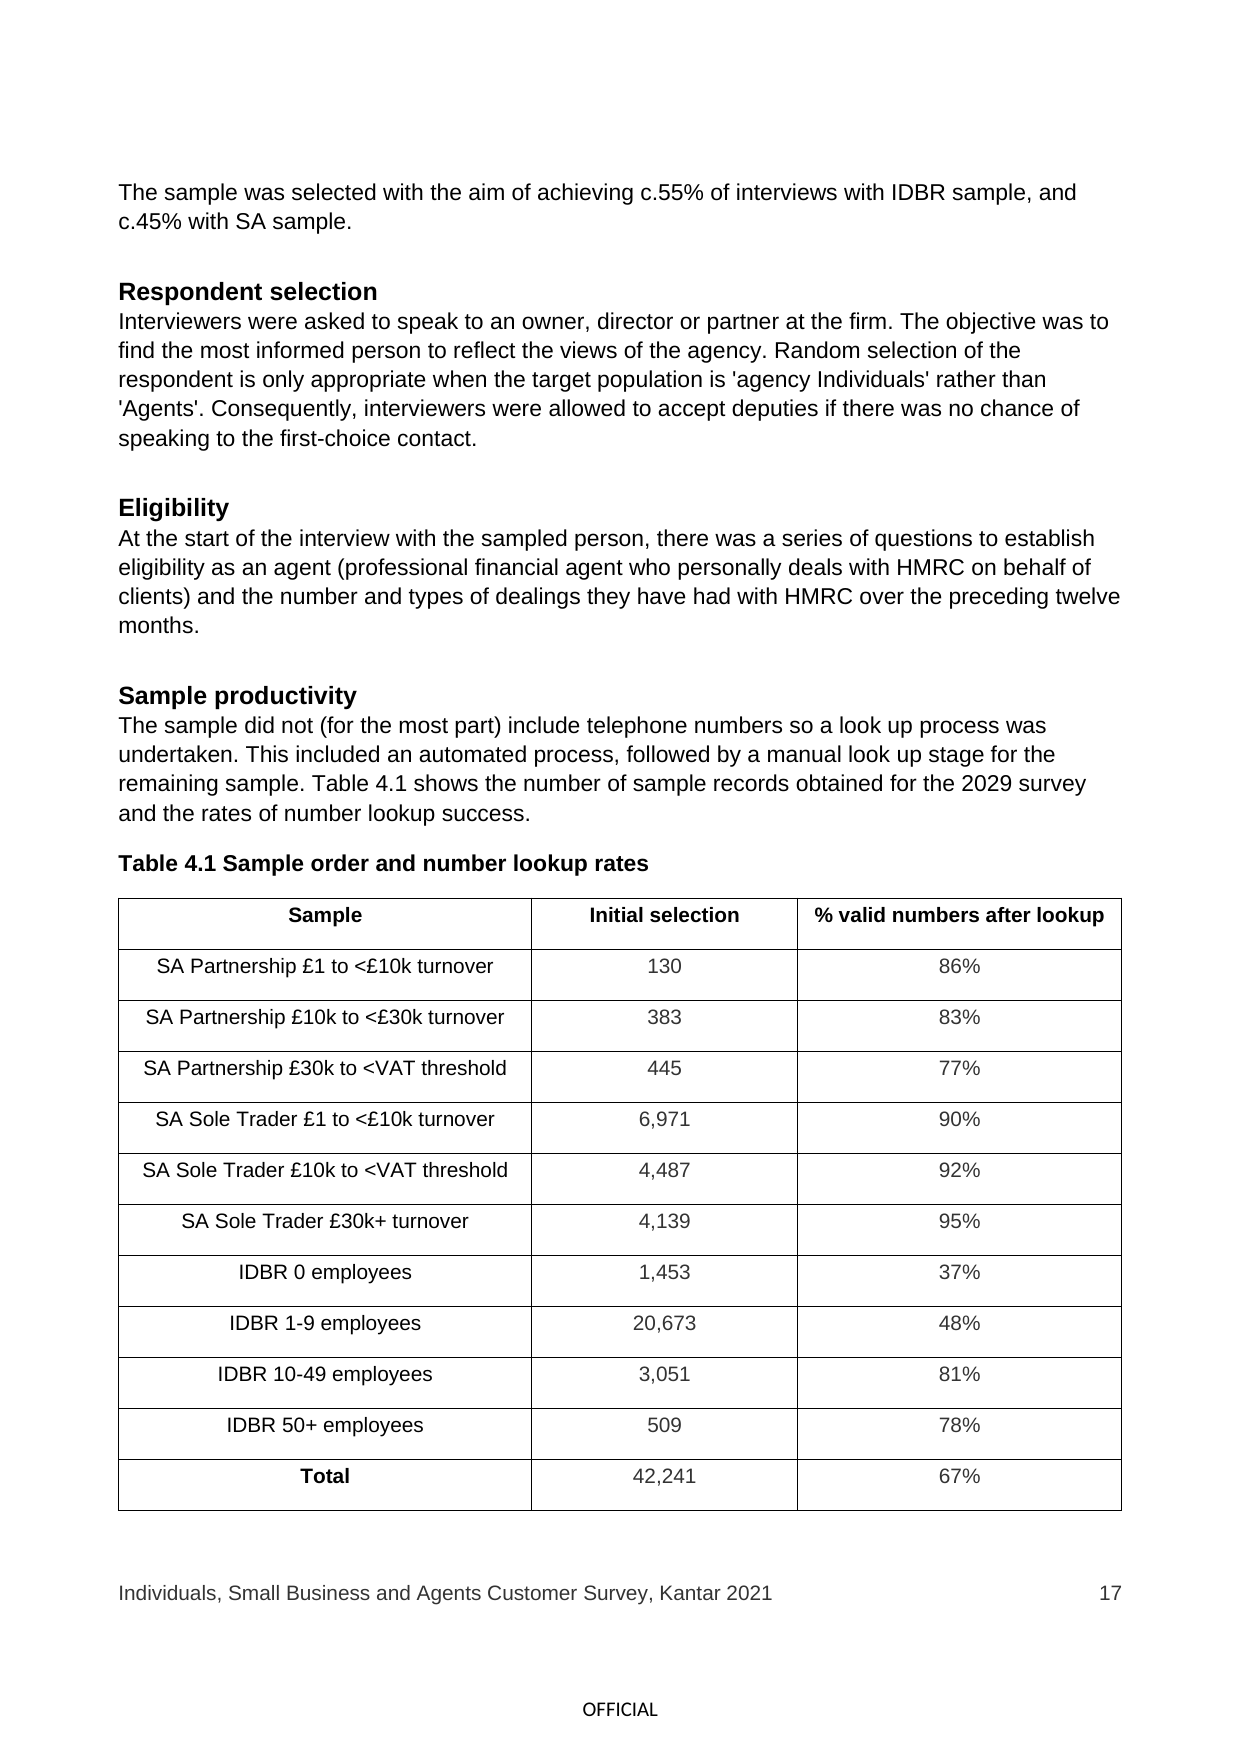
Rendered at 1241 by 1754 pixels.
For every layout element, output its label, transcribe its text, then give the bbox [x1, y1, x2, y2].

table_header Initial selection [532, 899, 797, 949]
table_cell 90% [798, 1103, 1121, 1153]
table_cell 77% [798, 1052, 1121, 1102]
table_cell 95% [798, 1205, 1121, 1255]
table_cell 37% [798, 1256, 1121, 1306]
text The sample was selected with the aim of achieving c.55% of interviews with IDBR sample, and c.45% with SA sample. [118, 177, 1122, 235]
table_cell 81% [798, 1358, 1121, 1408]
table_cell 83% [798, 1001, 1121, 1051]
table_cell 3,051 [532, 1358, 797, 1408]
text Interviewers were asked to speak to an owner, director or partner at the firm. The objective was to find the most informed person to reflect the views of the agency. Random selection of the respondent is only appropriate when the target population is 'agency Individuals' rather than 'Agents'. Consequently, interviewers were allowed to accept deputies if there was no chance of speaking to the first-choice contact. [118, 306, 1122, 452]
table_cell IDBR 50+ employees [119, 1409, 531, 1459]
text Table 4.1 Sample order and number lookup rates [118, 848, 1122, 877]
table_cell 92% [798, 1154, 1121, 1204]
table_cell 20,673 [532, 1307, 797, 1357]
table_cell 78% [798, 1409, 1121, 1459]
table_cell 130 [532, 950, 797, 1000]
table_cell 86% [798, 950, 1121, 1000]
table_cell SA Sole Trader £1 to <£10k turnover [119, 1103, 531, 1153]
subtitle Sample productivity [118, 681, 1122, 710]
table_cell 48% [798, 1307, 1121, 1357]
table_header Sample [119, 899, 531, 949]
table_cell 1,453 [532, 1256, 797, 1306]
table_cell SA Partnership £1 to <£10k turnover [119, 950, 531, 1000]
table_cell IDBR 1-9 employees [119, 1307, 531, 1357]
table_cell 42,241 [532, 1460, 797, 1510]
table_cell 4,487 [532, 1154, 797, 1204]
subtitle Respondent selection [118, 277, 1122, 306]
subtitle Eligibility [118, 493, 1122, 523]
text The sample did not (for the most part) include telephone numbers so a look up process was undertaken. This included an automated process, followed by a manual look up stage for the remaining sample. Table 4.1 shows the number of sample records obtained for the 2029 survey and the rates of number lookup success. [118, 710, 1122, 827]
table_cell SA Sole Trader £10k to <VAT threshold [119, 1154, 531, 1204]
table_cell Total [119, 1460, 531, 1510]
table_cell IDBR 0 employees [119, 1256, 531, 1306]
table_cell SA Sole Trader £30k+ turnover [119, 1205, 531, 1255]
table_cell SA Partnership £10k to <£30k turnover [119, 1001, 531, 1051]
table_cell 6,971 [532, 1103, 797, 1153]
table_cell 383 [532, 1001, 797, 1051]
table_cell IDBR 10-49 employees [119, 1358, 531, 1408]
table_cell 4,139 [532, 1205, 797, 1255]
text At the start of the interview with the sampled person, there was a series of questions to establish eligibility as an agent (professional financial agent who personally deals with HMRC on behalf of clients) and the number and types of dealings they have had with HMRC over the preceding twelve months. [118, 523, 1122, 639]
table_cell 509 [532, 1409, 797, 1459]
table_cell 445 [532, 1052, 797, 1102]
table_cell SA Partnership £30k to <VAT threshold [119, 1052, 531, 1102]
table_header % valid numbers after lookup [798, 899, 1121, 949]
table_cell 67% [798, 1460, 1121, 1510]
